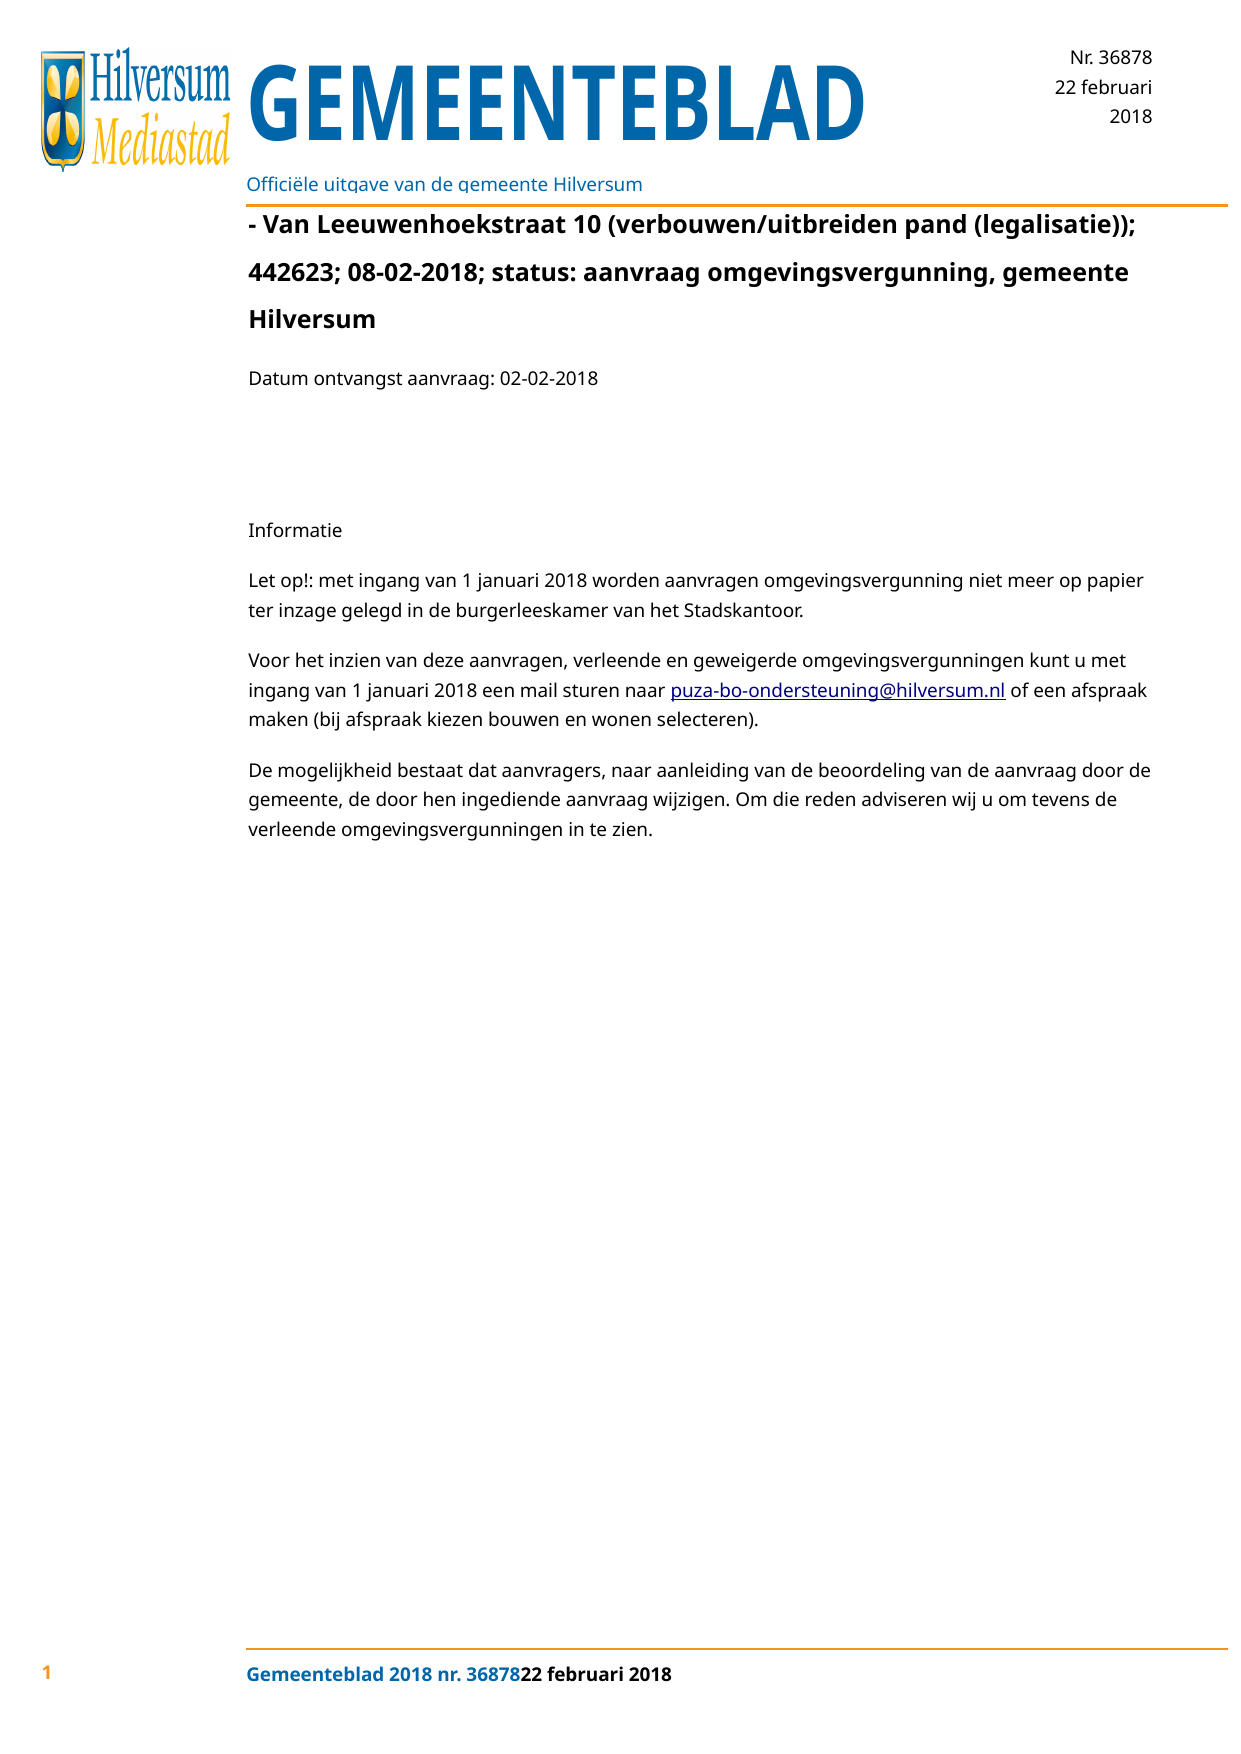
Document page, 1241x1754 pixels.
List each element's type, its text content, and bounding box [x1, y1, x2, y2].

text Informatie [248, 517, 1152, 542]
text Let op!: met ingang van 1 januari 2018 worden aanvragen omgevingsvergunning niet meer op papier ter inzage gelegd in de burgerleeskamer van het Stadskantoor. [248, 567, 1152, 622]
text Datum ontvangst aanvraag: 02-02-2018 [248, 366, 1152, 391]
text - Van Leeuwenhoekstraat 10 (verbouwen/uitbreiden pand (legalisatie)); 442623; 08-02-2018; status: aanvraag omgevingsvergunning, gemeente Hilversum [248, 207, 1152, 336]
picture [41, 47, 231, 172]
text Voor het inzien van deze aanvragen, verleende en geweigerde omgevingsvergunningen kunt u met ingang van 1 januari 2018 een mail sturen naar puza-bo-ondersteuning@hilversum.nl of een afspraak maken (bij afspraak kiezen bouwen en wonen selecteren). [248, 647, 1152, 732]
text De mogelijkheid bestaat dat aanvragers, naar aanleiding van de beoordeling van de aanvraag door de gemeente, de door hen ingediende aanvraag wijzigen. Om die reden adviseren wij u om tevens de verleende omgevingsvergunningen in te zien. [248, 757, 1152, 842]
